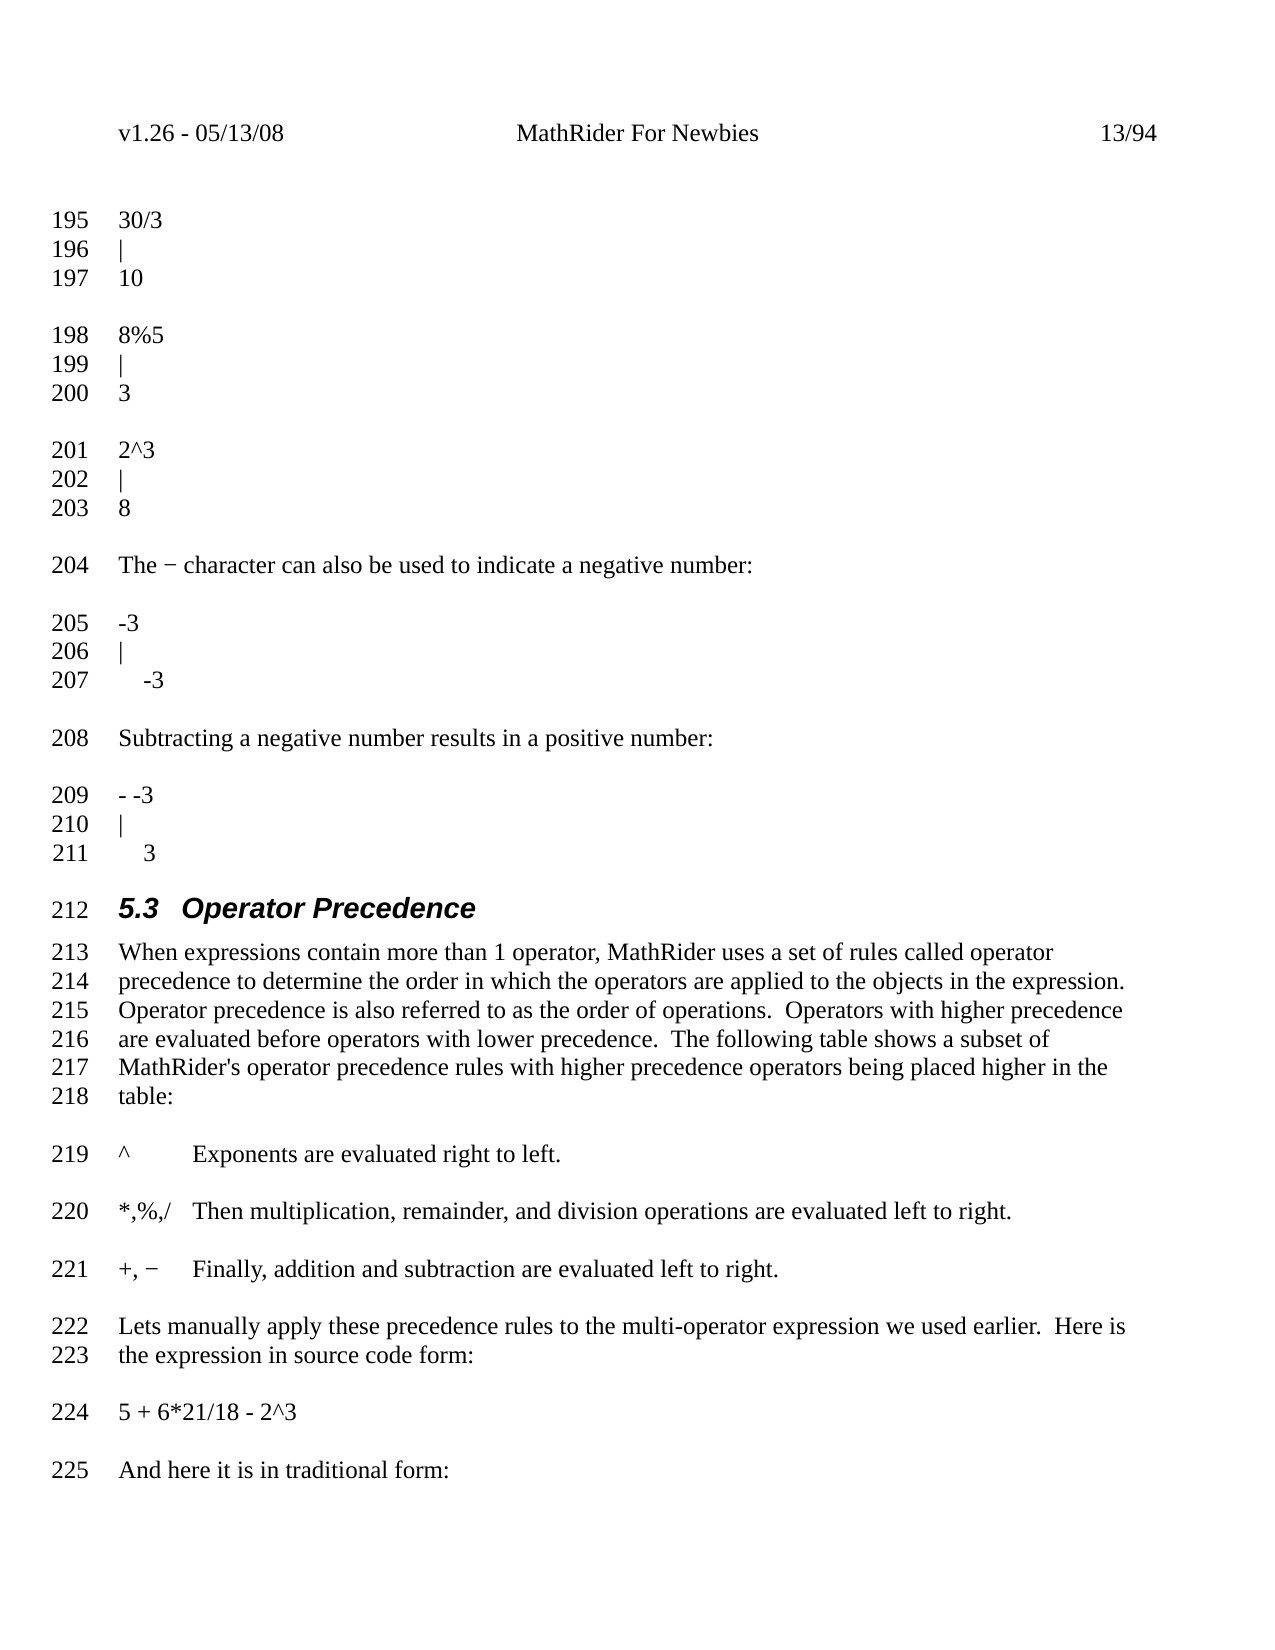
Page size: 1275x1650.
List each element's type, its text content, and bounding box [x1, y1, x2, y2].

text When expressions contain more than 1 operator, MathRider uses a set of rules called operator precedence to determine the order in which the operators are applied to the objects in the expression. Operator precedence is also referred to as the order of operations. Operators with higher precedence are evaluated before operators with lower precedence. The following table shows a subset of MathRider's operator precedence rules with higher precedence operators being placed higher in the table: [118, 937, 1157, 1110]
text - -3 [118, 780, 1157, 809]
text 30/3 [118, 205, 1157, 234]
text 3 [118, 378, 1157, 406]
text -3 [118, 665, 1157, 694]
text -3 [118, 608, 1157, 636]
text Subtracting a negative number results in a positive number: [118, 723, 1157, 751]
text 8%5 [118, 320, 1157, 349]
text 10 [118, 263, 1157, 291]
text *,%,/ Then multiplication, remainder, and division operations are evaluated left to right. [118, 1196, 1157, 1225]
text 2^3 [118, 435, 1157, 464]
text And here it is in traditional form: [118, 1455, 1157, 1484]
text 3 [118, 838, 1157, 866]
subtitle Operator Precedence [118, 891, 1157, 925]
text | [118, 636, 1157, 665]
text Lets manually apply these precedence rules to the multi-operator expression we used earlier. Here is the expression in source code form: [118, 1311, 1157, 1369]
text | [118, 349, 1157, 378]
text The − character can also be used to indicate a negative number: [118, 550, 1157, 579]
text 5 + 6*21/18 - 2^3 [118, 1397, 1157, 1426]
text 8 [118, 493, 1157, 521]
text | [118, 234, 1157, 263]
text | [118, 809, 1157, 838]
text +, − Finally, addition and subtraction are evaluated left to right. [118, 1254, 1157, 1282]
text ^ Exponents are evaluated right to left. [118, 1139, 1157, 1167]
text | [118, 464, 1157, 493]
